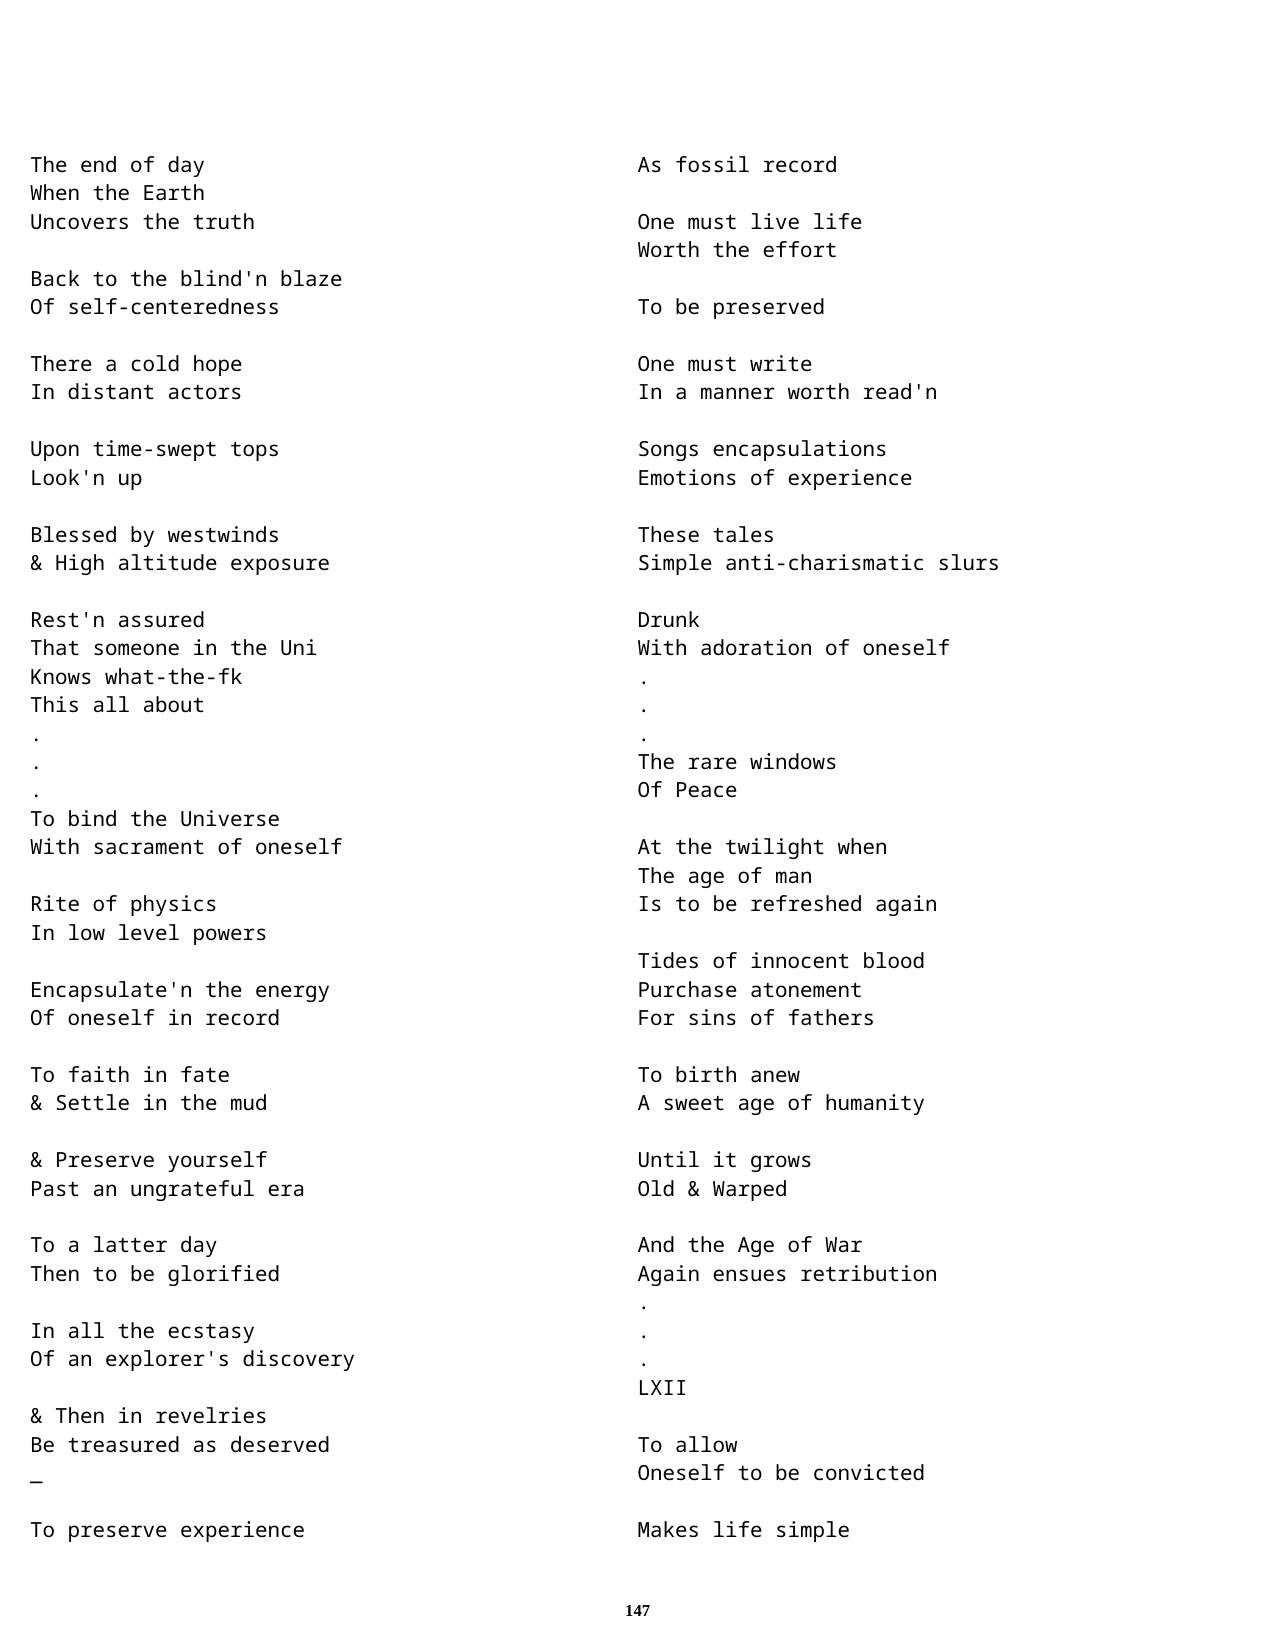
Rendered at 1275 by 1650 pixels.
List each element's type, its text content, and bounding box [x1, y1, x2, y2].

text . [30, 747, 637, 776]
text Blessed by westwinds [30, 520, 637, 548]
text _ [30, 1458, 637, 1487]
text Be treasured as deserved [30, 1430, 637, 1458]
text That someone in the Uni [30, 633, 637, 662]
text In distant actors [30, 377, 637, 406]
text Past an ungrateful era [30, 1174, 637, 1202]
text LXII [637, 1373, 1245, 1401]
text Rest'n assured [30, 605, 637, 633]
text & Then in revelries [30, 1401, 637, 1430]
text At the twilight when [637, 832, 1245, 861]
text Until it grows [637, 1145, 1245, 1174]
text & Settle in the mud [30, 1088, 637, 1117]
text Upon time-swept tops [30, 434, 637, 463]
text Tides of innocent blood [637, 946, 1245, 975]
text Is to be refreshed again [637, 889, 1245, 918]
text . [637, 662, 1245, 690]
text Oneself to be convicted [637, 1458, 1245, 1487]
text Old & Warped [637, 1174, 1245, 1202]
text To a latter day [30, 1231, 637, 1259]
text Rite of physics [30, 889, 637, 918]
text . [637, 690, 1245, 719]
text For sins of fathers [637, 1003, 1245, 1032]
text Encapsulate'n the energy [30, 975, 637, 1003]
text Again ensues retribution [637, 1259, 1245, 1287]
text Knows what-the-fk [30, 662, 637, 690]
text One must write [637, 349, 1245, 377]
text & Preserve yourself [30, 1145, 637, 1174]
text These tales [637, 520, 1245, 548]
text To allow [637, 1430, 1245, 1458]
text Of oneself in record [30, 1003, 637, 1032]
text Of an explorer's discovery [30, 1344, 637, 1373]
text With sacrament of oneself [30, 832, 637, 861]
text Songs encapsulations [637, 434, 1245, 463]
text This all about [30, 690, 637, 719]
text To preserve experience [30, 1515, 637, 1543]
text . [637, 1316, 1245, 1344]
text Look'n up [30, 463, 637, 491]
text With adoration of oneself [637, 633, 1245, 662]
text Of self-centeredness [30, 292, 637, 321]
text . [637, 1344, 1245, 1373]
text Makes life simple [637, 1515, 1245, 1543]
text The age of man [637, 861, 1245, 889]
text . [637, 719, 1245, 747]
text Emotions of experience [637, 463, 1245, 491]
text Of Peace [637, 776, 1245, 804]
text To faith in fate [30, 1060, 637, 1088]
text To be preserved [637, 292, 1245, 321]
text To birth anew [637, 1060, 1245, 1088]
text And the Age of War [637, 1231, 1245, 1259]
text . [30, 719, 637, 747]
text In low level powers [30, 918, 637, 946]
text There a cold hope [30, 349, 637, 377]
text & High altitude exposure [30, 548, 637, 577]
text To bind the Universe [30, 804, 637, 832]
text Back to the blind'n blaze [30, 264, 637, 292]
text A sweet age of humanity [637, 1088, 1245, 1117]
text In a manner worth read'n [637, 377, 1245, 406]
text Simple anti-charismatic slurs [637, 548, 1245, 577]
text Worth the effort [637, 235, 1245, 264]
text Then to be glorified [30, 1259, 637, 1287]
text The end of day [30, 150, 637, 178]
text One must live life [637, 207, 1245, 235]
text In all the ecstasy [30, 1316, 637, 1344]
text Drunk [637, 605, 1245, 633]
text . [637, 1287, 1245, 1316]
text Uncovers the truth [30, 207, 637, 235]
text Purchase atonement [637, 975, 1245, 1003]
text When the Earth [30, 178, 637, 207]
text As fossil record [637, 150, 1245, 178]
text . [30, 776, 637, 804]
text The rare windows [637, 747, 1245, 776]
